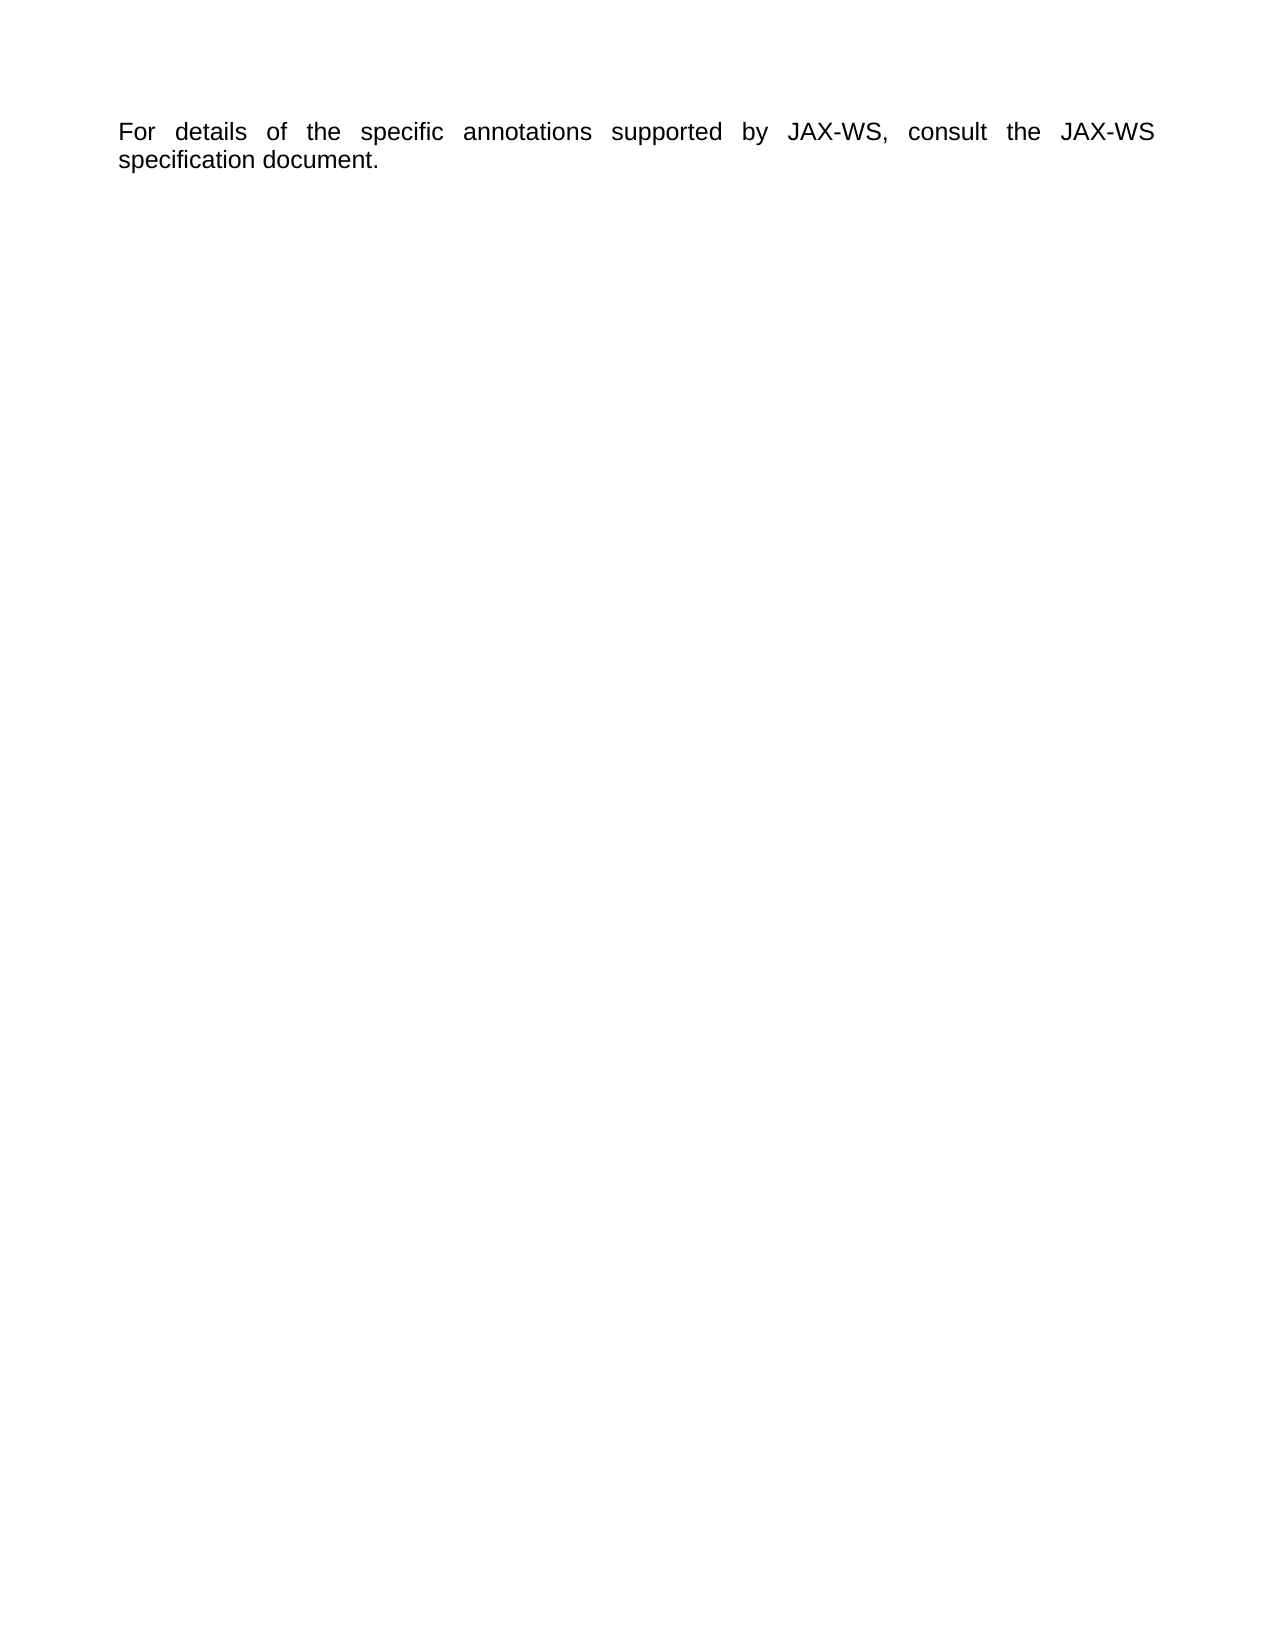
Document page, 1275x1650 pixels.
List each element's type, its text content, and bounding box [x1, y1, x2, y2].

text For details of the specific annotations supported by JAX-WS, consult the JAX-WS specification document. [118, 118, 1157, 174]
